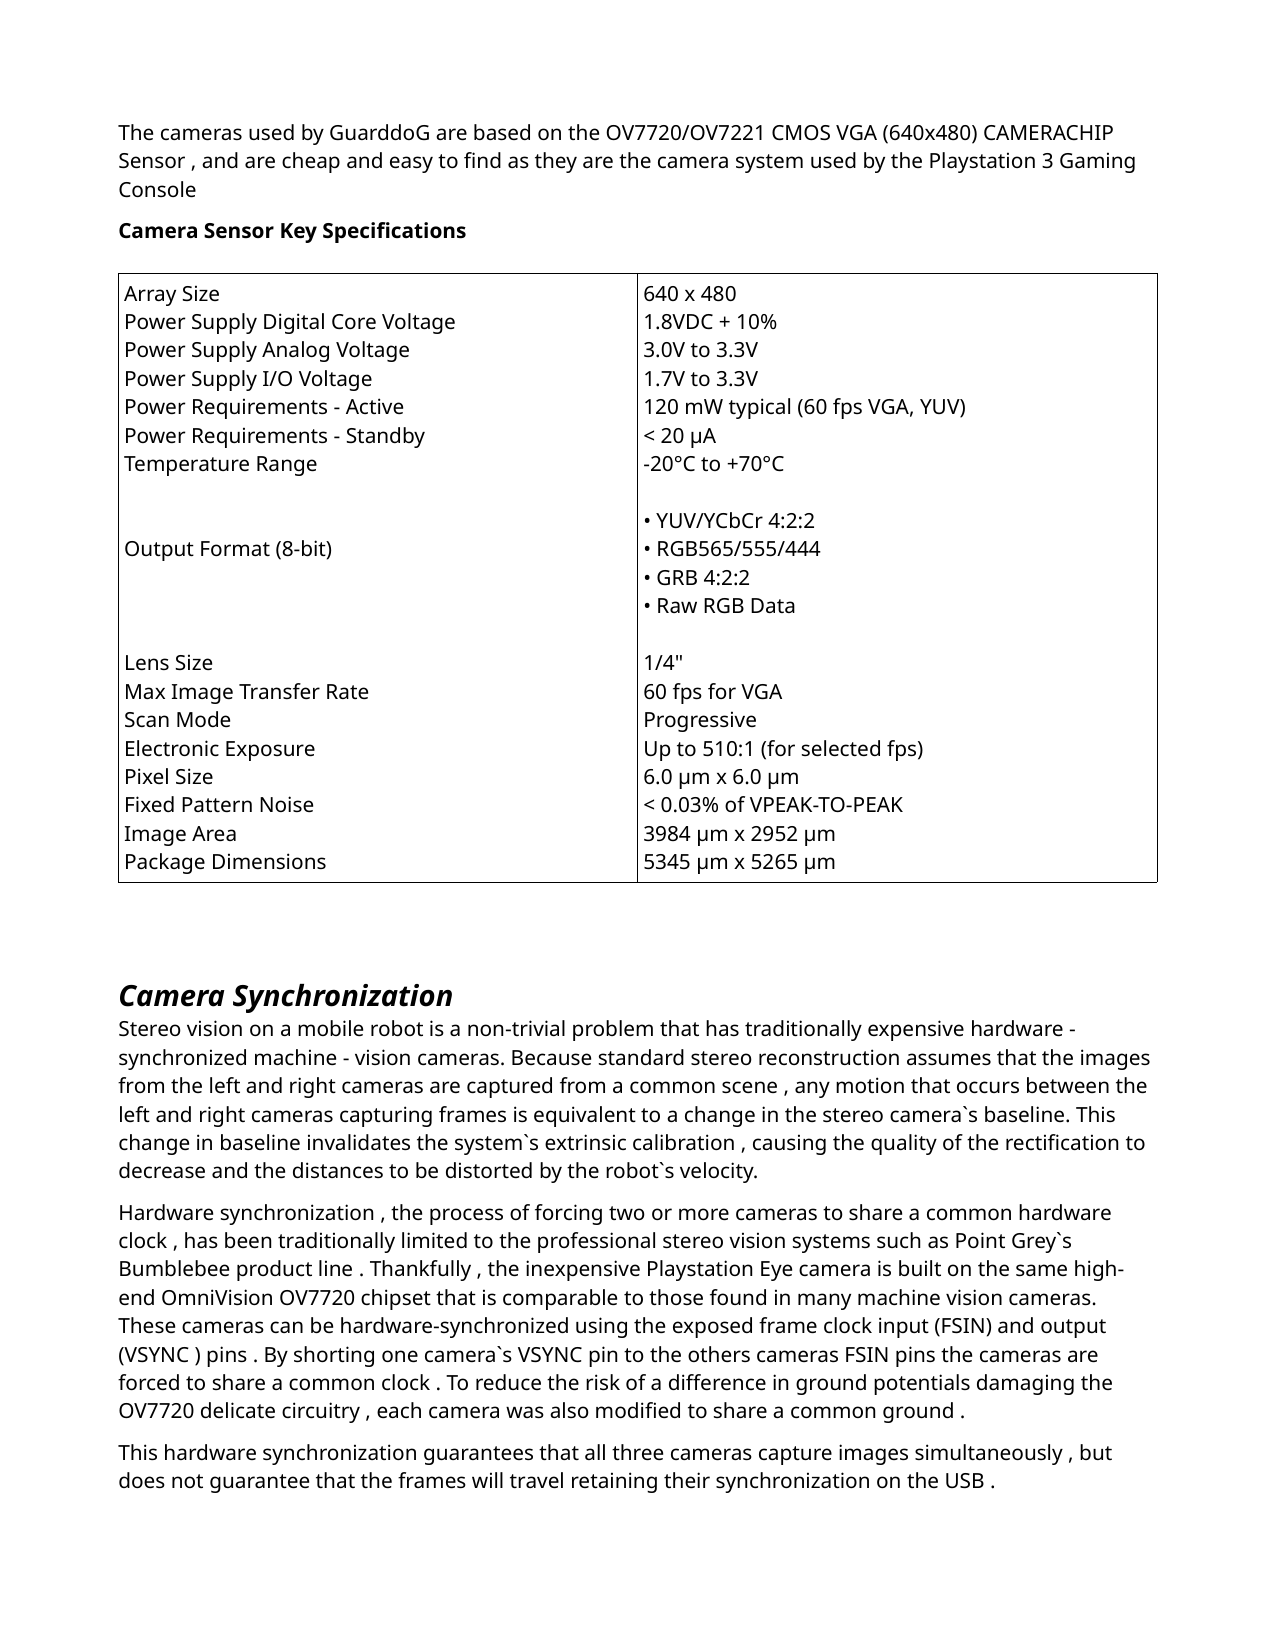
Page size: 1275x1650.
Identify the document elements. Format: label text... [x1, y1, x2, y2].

text Camera Synchronization [118, 975, 1157, 1014]
text The cameras used by GuarddoG are based on the OV7720/OV7221 CMOS VGA (640x480) CAMERACHIP Sensor , and are cheap and easy to find as they are the camera system used by the Playstation 3 Gaming Console [118, 118, 1157, 203]
table_header Array Size Power Supply Digital Core Voltage Power Supply Analog Voltage Power Supply I/O Voltage Power Requirements - Active Power Requirements - Standby Temperature Range Output Format (8-bit) Lens Size Max Image Transfer Rate Scan Mode Electronic Exposure Pixel Size Fixed Pattern Noise Image Area Package Dimensions [119, 274, 637, 882]
text Stereo vision on a mobile robot is a non-trivial problem that has traditionally expensive hardware - synchronized machine - vision cameras. Because standard stereo reconstruction assumes that the images from the left and right cameras are captured from a common scene , any motion that occurs between the left and right cameras capturing frames is equivalent to a change in the stereo camera`s baseline. This change in baseline invalidates the system`s extrinsic calibration , causing the quality of the rectification to decrease and the distances to be distorted by the robot`s velocity. [118, 1014, 1157, 1185]
table_header 640 x 480 1.8VDC + 10% 3.0V to 3.3V 1.7V to 3.3V 120 mW typical (60 fps VGA, YUV) < 20 μA -20°C to +70°C • YUV/YCbCr 4:2:2 • RGB565/555/444 • GRB 4:2:2 • Raw RGB Data 1/4" 60 fps for VGA Progressive Up to 510:1 (for selected fps) 6.0 μm x 6.0 μm < 0.03% of VPEAK-TO-PEAK 3984 μm x 2952 μm 5345 μm x 5265 μm [638, 274, 1157, 882]
text Hardware synchronization , the process of forcing two or more cameras to share a common hardware clock , has been traditionally limited to the professional stereo vision systems such as Point Grey`s Bumblebee product line . Thankfully , the inexpensive Playstation Eye camera is built on the same high-end OmniVision OV7720 chipset that is comparable to those found in many machine vision cameras. These cameras can be hardware-synchronized using the exposed frame clock input (FSIN) and output (VSYNC ) pins . By shorting one camera`s VSYNC pin to the others cameras FSIN pins the cameras are forced to share a common clock . To reduce the risk of a difference in ground potentials damaging the OV7720 delicate circuitry , each camera was also modified to share a common ground . [118, 1198, 1157, 1425]
text Camera Sensor Key Specifications [118, 216, 1157, 244]
text This hardware synchronization guarantees that all three cameras capture images simultaneously , but does not guarantee that the frames will travel retaining their synchronization on the USB . [118, 1438, 1157, 1494]
